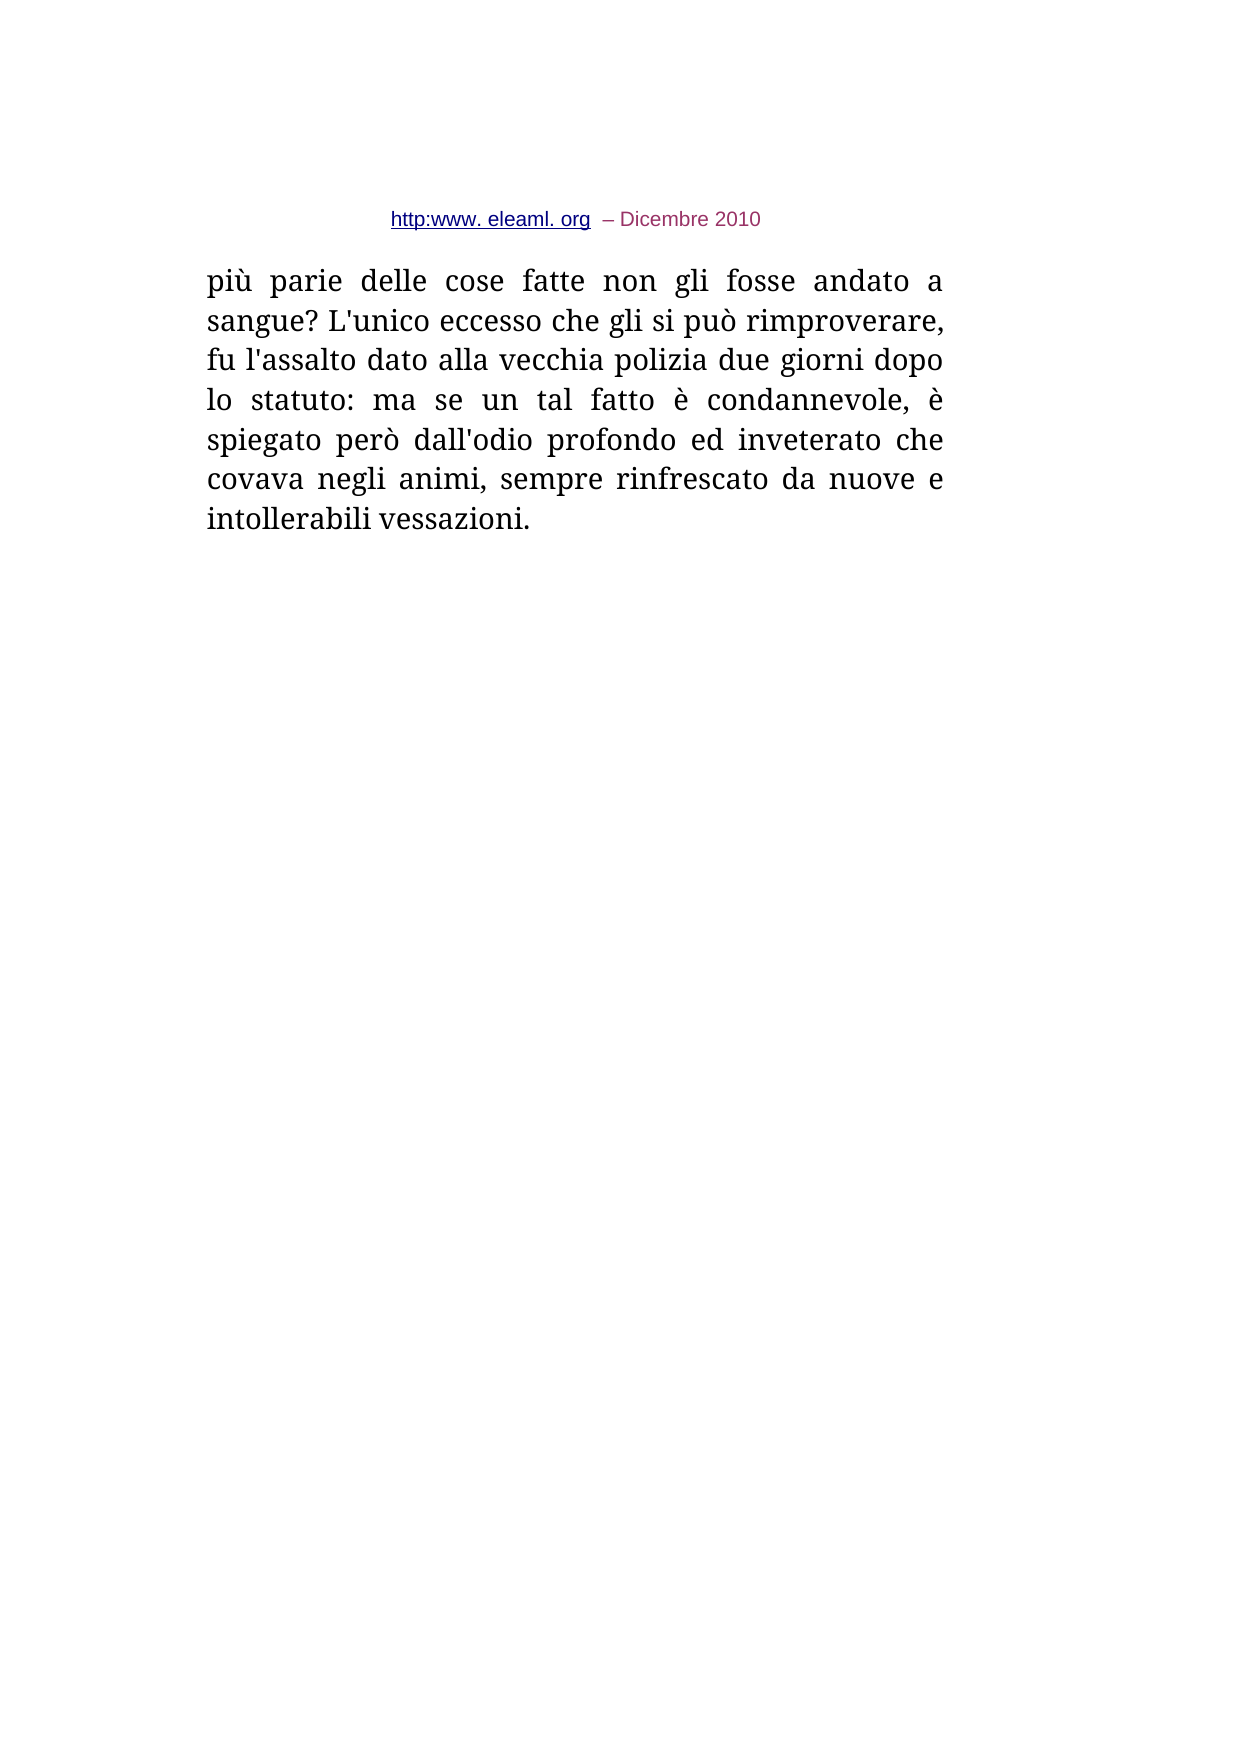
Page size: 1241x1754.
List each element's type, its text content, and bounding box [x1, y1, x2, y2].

text più parie delle cose fatte non gli fosse andato a sangue? L'unico eccesso che gli si può rimproverare, fu l'assalto dato alla vecchia polizia due giorni dopo lo statuto: ma se un tal fatto è condannevole, è spiegato però dall'odio profondo ed inveterato che covava negli animi, sempre rinfrescato da nuove e intollerabili vessazioni. [207, 260, 945, 538]
